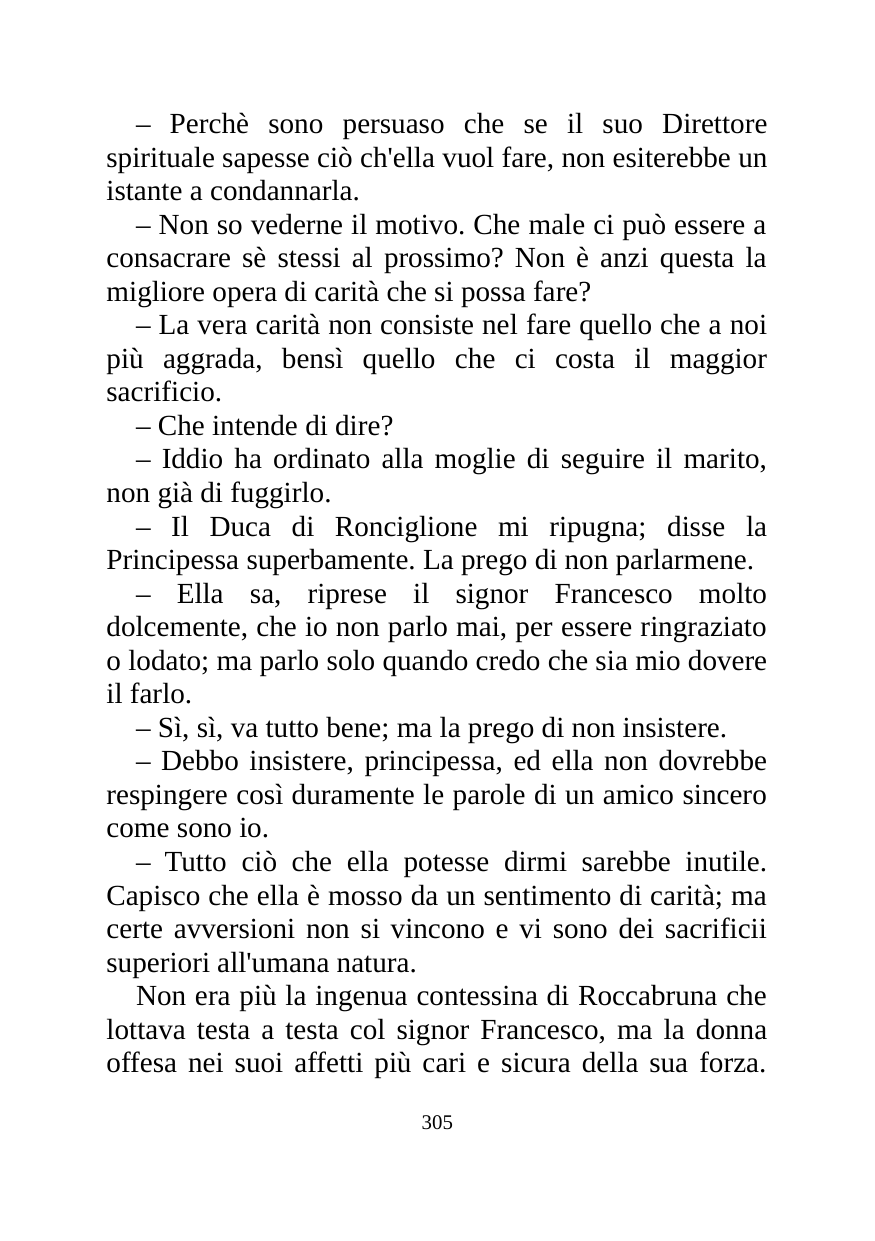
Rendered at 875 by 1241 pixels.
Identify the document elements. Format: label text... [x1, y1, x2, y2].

text – La vera carità non consiste nel fare quello che a noi più aggrada, bensì quello che ci costa il maggior sacrificio. [106, 307, 768, 408]
text – Non so vederne il motivo. Che male ci può essere a consacrare sè stessi al prossimo? Non è anzi questa la migliore opera di carità che si possa fare? [106, 207, 768, 307]
text Non era più la ingenua contessina di Roccabruna che lottava testa a testa col signor Francesco, ma la donna offesa nei suoi affetti più cari e sicura della sua forza. [106, 978, 768, 1079]
text – Iddio ha ordinato alla moglie di seguire il marito, non già di fuggirlo. [106, 442, 768, 509]
text – Tutto ciò che ella potesse dirmi sarebbe inutile. Capisco che ella è mosso da un sentimento di carità; ma certe avversioni non si vincono e vi sono dei sacrificii superiori all'umana natura. [106, 844, 768, 978]
text – Ella sa, riprese il signor Francesco molto dolcemente, che io non parlo mai, per essere ringraziato o lodato; ma parlo solo quando credo che sia mio dovere il farlo. [106, 576, 768, 710]
text – Sì, sì, va tutto bene; ma la prego di non insistere. [106, 710, 768, 743]
text – Il Duca di Ronciglione mi ripugna; disse la Principessa superbamente. La prego di non parlarmene. [106, 509, 768, 576]
text – Perchè sono persuaso che se il suo Direttore spirituale sapesse ciò ch'ella vuol fare, non esiterebbe un istante a condannarla. [106, 106, 768, 207]
text – Debbo insistere, principessa, ed ella non dovrebbe respingere così duramente le parole di un amico sincero come sono io. [106, 743, 768, 844]
text – Che intende di dire? [106, 408, 768, 442]
